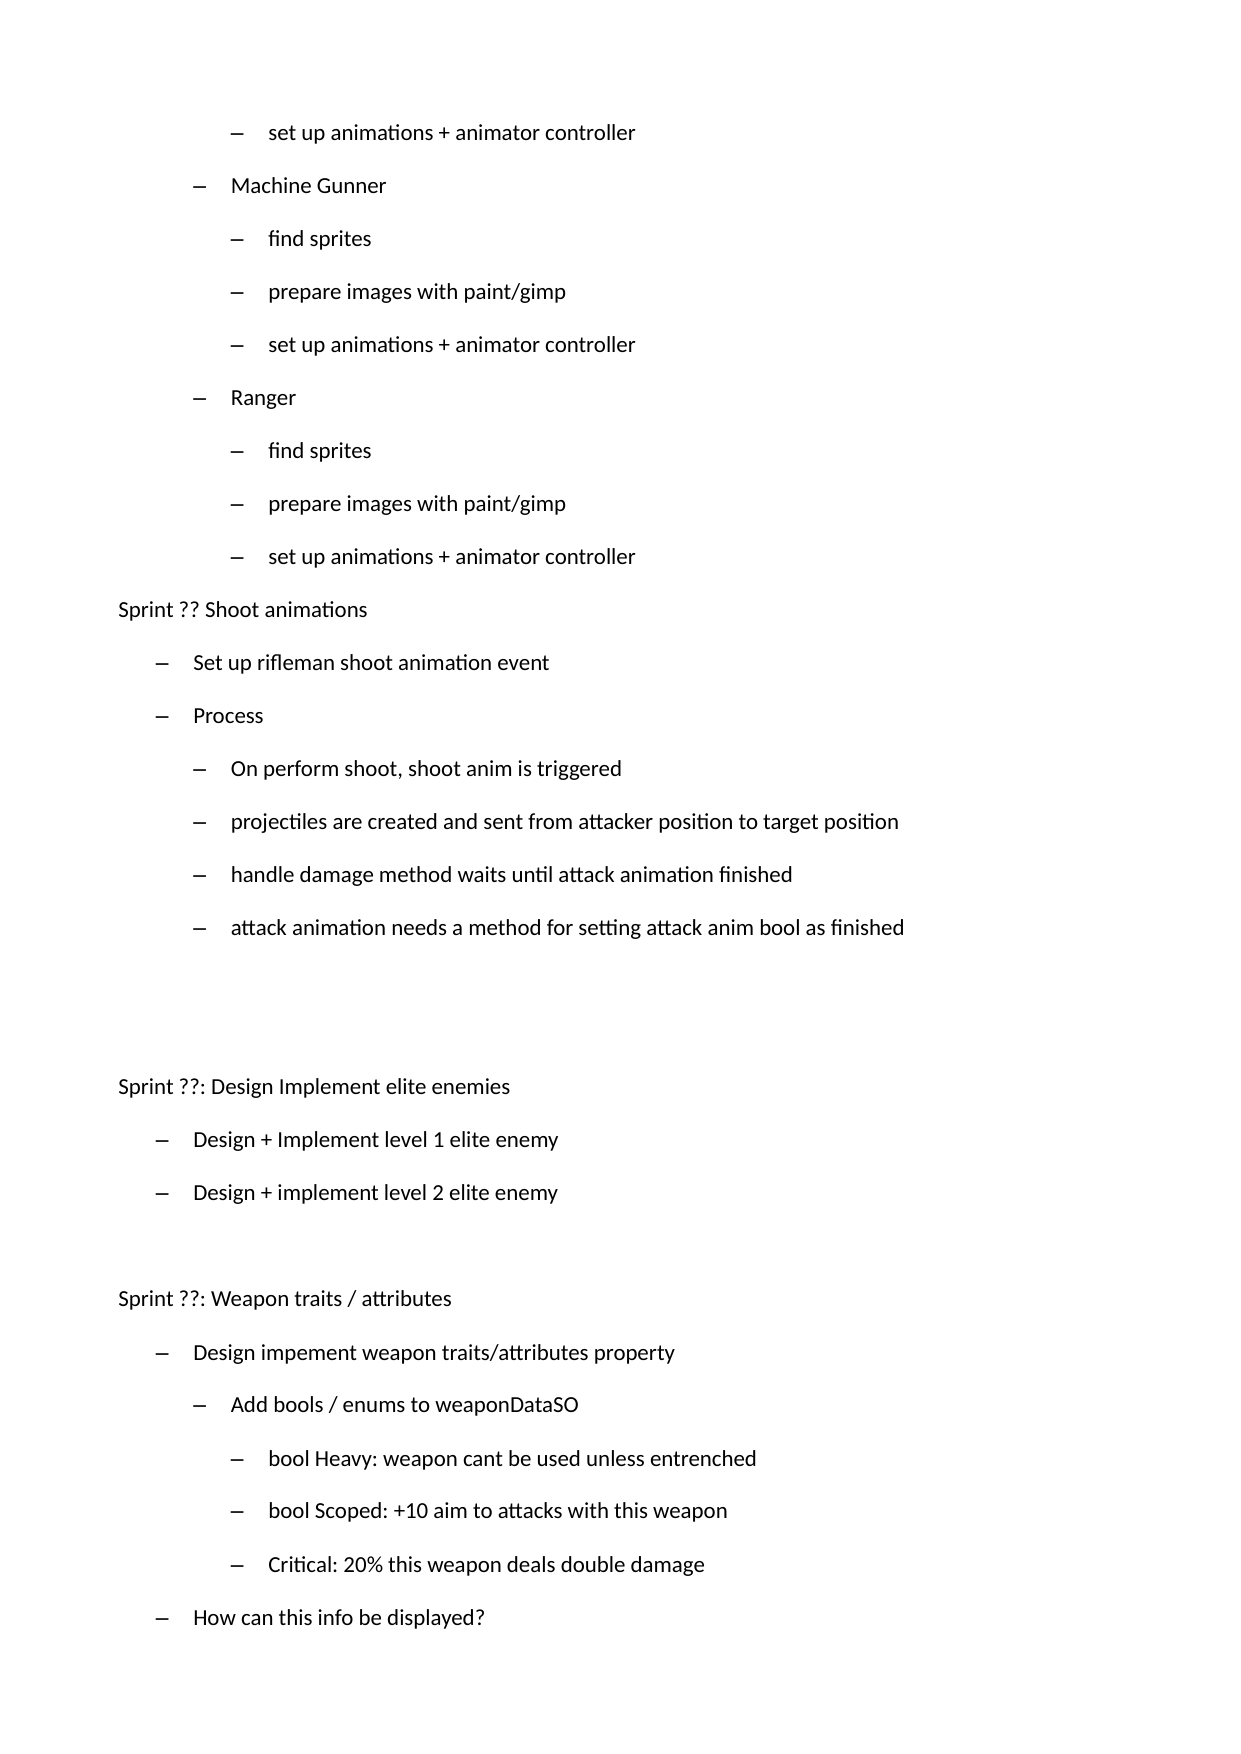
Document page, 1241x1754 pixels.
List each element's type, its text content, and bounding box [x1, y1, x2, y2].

list Process [156, 701, 1122, 729]
list projectiles are created and sent from attacker position to target position [193, 807, 1122, 835]
list bool Scoped: +10 aim to attacks with this weapon [231, 1497, 1122, 1525]
list How can this info be displayed? [156, 1603, 1122, 1631]
list Design impement weapon traits/attributes property [156, 1338, 1122, 1366]
list find sprites [231, 224, 1122, 252]
list prepare images with paint/gimp [231, 277, 1122, 305]
list Design + Implement level 1 elite enemy [156, 1126, 1122, 1153]
list Machine Gunner [193, 171, 1122, 199]
list Design + implement level 2 elite enemy [156, 1178, 1122, 1207]
text Sprint ??: Weapon traits / attributes [118, 1284, 1122, 1313]
text Sprint ??: Design Implement elite enemies [118, 1072, 1122, 1101]
text Sprint ?? Shoot animations [118, 595, 1122, 623]
list Set up rifleman shoot animation event [156, 648, 1122, 676]
list Add bools / enums to weaponDataSO [193, 1391, 1122, 1419]
list Ranger [193, 383, 1122, 411]
list set up animations + animator controller [231, 542, 1122, 570]
list handle damage method waits until attack animation finished [193, 860, 1122, 888]
list find sprites [231, 436, 1122, 464]
list bool Heavy: weapon cant be used unless entrenched [231, 1444, 1122, 1472]
list On perform shoot, shoot anim is triggered [193, 754, 1122, 782]
list Critical: 20% this weapon deals double damage [231, 1550, 1122, 1578]
list prepare images with paint/gimp [231, 489, 1122, 517]
list attack animation needs a method for setting attack anim bool as finished [193, 913, 1122, 941]
list set up animations + animator controller [231, 330, 1122, 358]
list set up animations + animator controller [231, 118, 1122, 146]
